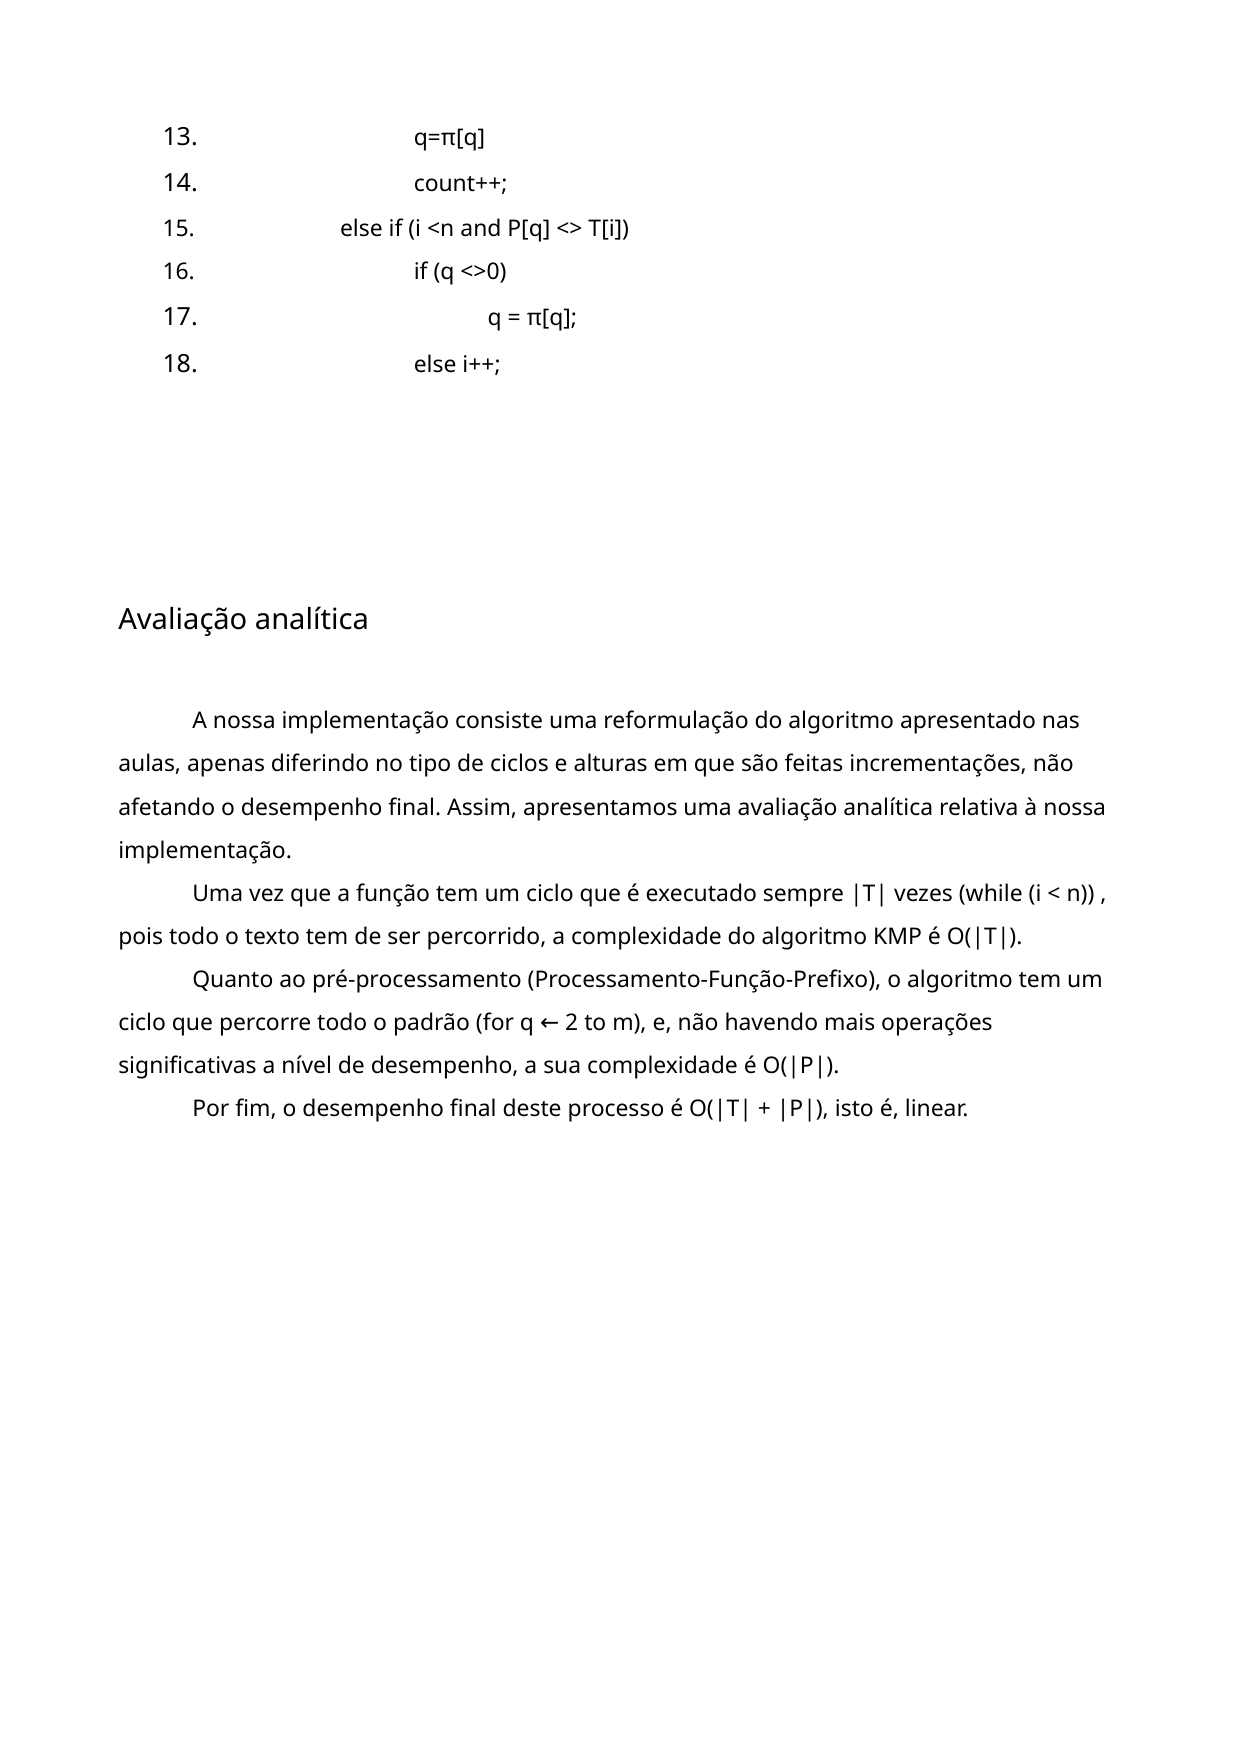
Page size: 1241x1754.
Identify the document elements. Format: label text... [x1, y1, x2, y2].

list count++; [162, 165, 1122, 199]
list q=π[q] [162, 118, 1122, 152]
subtitle Avaliação analítica [118, 598, 1122, 638]
list q = π[q]; [162, 298, 1122, 332]
list else i++; [162, 345, 1122, 379]
text Uma vez que a função tem um ciclo que é executado sempre |T| vezes (while (i < n)) , pois todo o texto tem de ser percorrido, a complexidade do algoritmo KMP é O(|T|). [118, 877, 1122, 951]
list if (q <>0) [162, 255, 1122, 286]
list else if (i <n and P[q] <> T[i]) [162, 212, 1122, 243]
text A nossa implementação consiste uma reformulação do algoritmo apresentado nas aulas, apenas diferindo no tipo de ciclos e alturas em que são feitas incrementações, não afetando o desempenho final. Assim, apresentamos uma avaliação analítica relativa à nossa implementação. [118, 704, 1122, 865]
text Por fim, o desempenho final deste processo é O(|T| + |P|), isto é, linear. [118, 1092, 1122, 1124]
text Quanto ao pré-processamento (Processamento-Função-Prefixo), o algoritmo tem um ciclo que percorre todo o padrão (for q ← 2 to m), e, não havendo mais operações significativas a nível de desempenho, a sua complexidade é O(|P|). [118, 963, 1122, 1081]
